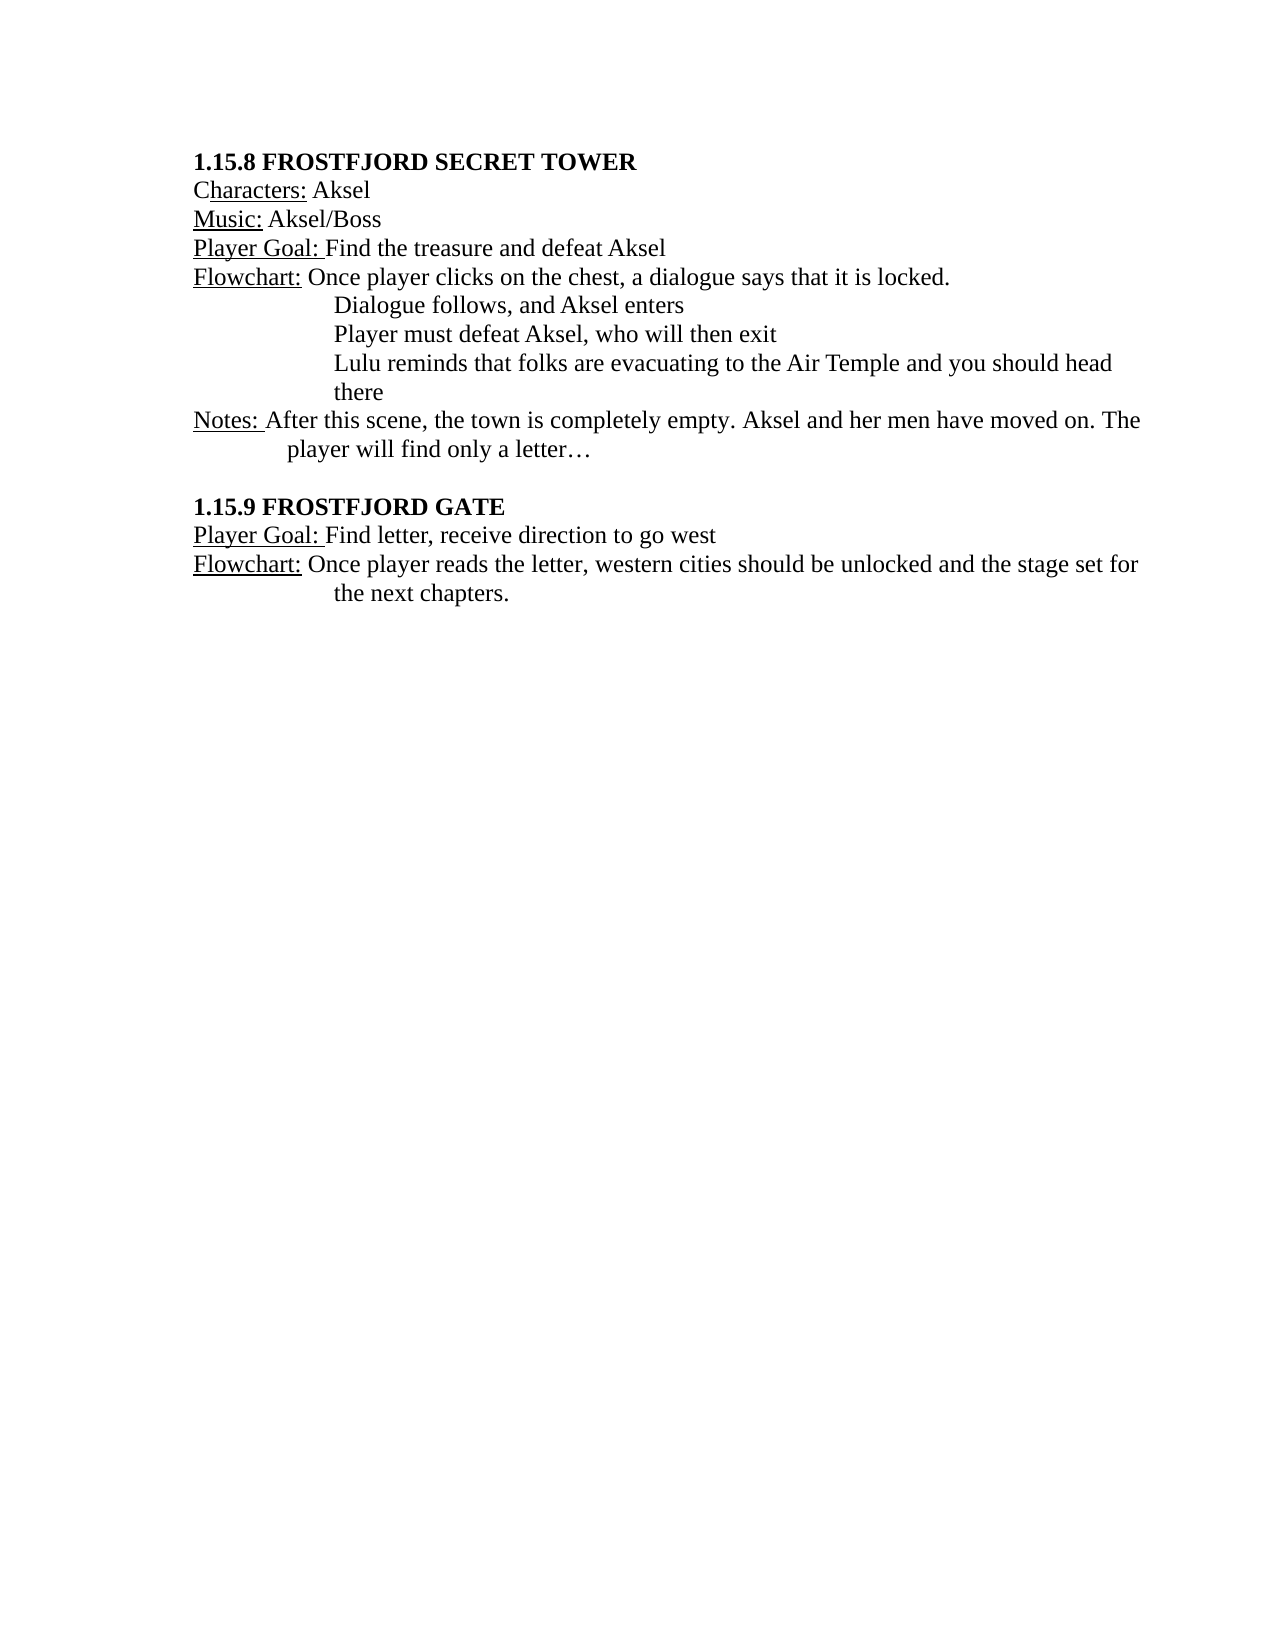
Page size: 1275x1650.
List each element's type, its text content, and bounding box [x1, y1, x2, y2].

text Player Goal: Find the treasure and defeat Aksel [193, 233, 1157, 262]
text Characters: Aksel [193, 176, 1157, 204]
text Flowchart: Once player reads the letter, western cities should be unlocked and the stage set for the next chapters. [193, 549, 1157, 607]
text Music: Aksel/Boss [193, 204, 1157, 233]
text Flowchart: Once player clicks on the chest, a dialogue says that it is locked. [193, 262, 1157, 291]
text 1.15.8 FROSTFJORD SECRET TOWER [193, 147, 1157, 176]
text Player must defeat Aksel, who will then exit [193, 319, 1157, 348]
text Lulu reminds that folks are evacuating to the Air Temple and you should head there [193, 348, 1157, 406]
text 1.15.9 FROSTFJORD GATE [193, 492, 1157, 521]
text Player Goal: Find letter, receive direction to go west [193, 521, 1157, 549]
text Dialogue follows, and Aksel enters [193, 291, 1157, 319]
text Notes: After this scene, the town is completely empty. Aksel and her men have moved on. The player will find only a letter… [193, 406, 1157, 463]
